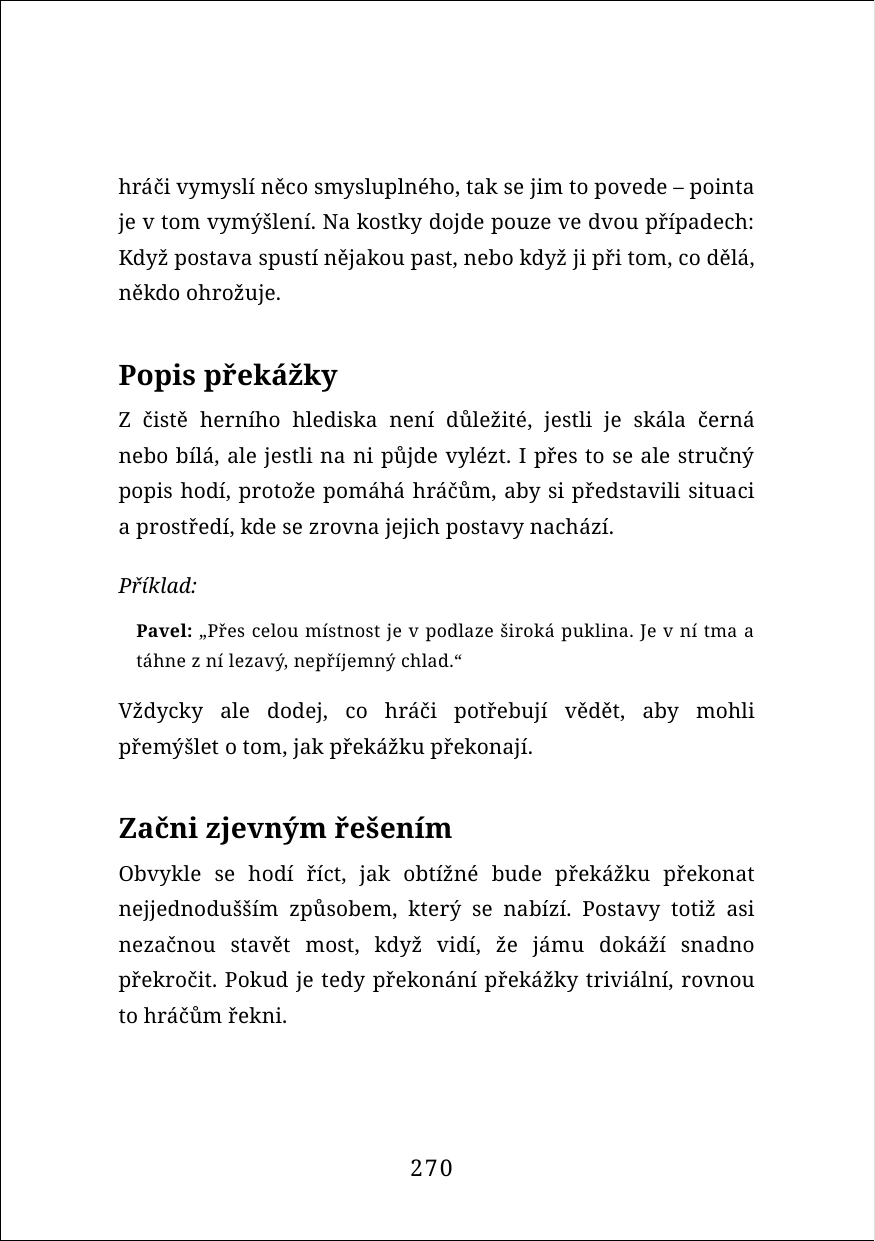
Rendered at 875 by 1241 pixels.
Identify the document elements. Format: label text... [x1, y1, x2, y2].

text Obvykle se hodí říct, jak obtížné bude překážku překonat nejjednodušším způsobem, který se nabízí. Postavy totiž asi nezačnou stavět most, když vidí, že jámu dokáží snadno překročit. Pokud je tedy překonání překážky triviální, rovnou to hráčům řekni. [118, 859, 756, 1029]
subtitle Popis překážky [118, 355, 756, 393]
subtitle Začni zjevným řešením [118, 809, 756, 847]
text Z čistě herního hlediska není důležité, jestli je skála černá nebo bílá, ale jestli na ni půjde vylézt. I přes to se ale stručný popis hodí, protože pomáhá hráčům, aby si představili situaci a prostředí, kde se zrovna jejich postavy nachází. [118, 405, 756, 540]
text Pavel: „Přes celou místnost je v podlaze široká puklina. Je v ní tma a táhne z ní lezavý, nepříjemný chlad.“ [136, 618, 756, 673]
text hráči vymyslí něco smysluplného, tak se jim to povede – pointa je v tom vymýšlení. Na kostky dojde pouze ve dvou případech: Když postava spustí nějakou past, nebo když ji při tom, co dělá, někdo ohrožuje. [118, 172, 756, 307]
text Příklad: [118, 571, 756, 599]
text Vždycky ale dodej, co hráči potřebují vědět, aby mohli přemýšlet o tom, jak překážku překonají. [118, 696, 756, 760]
